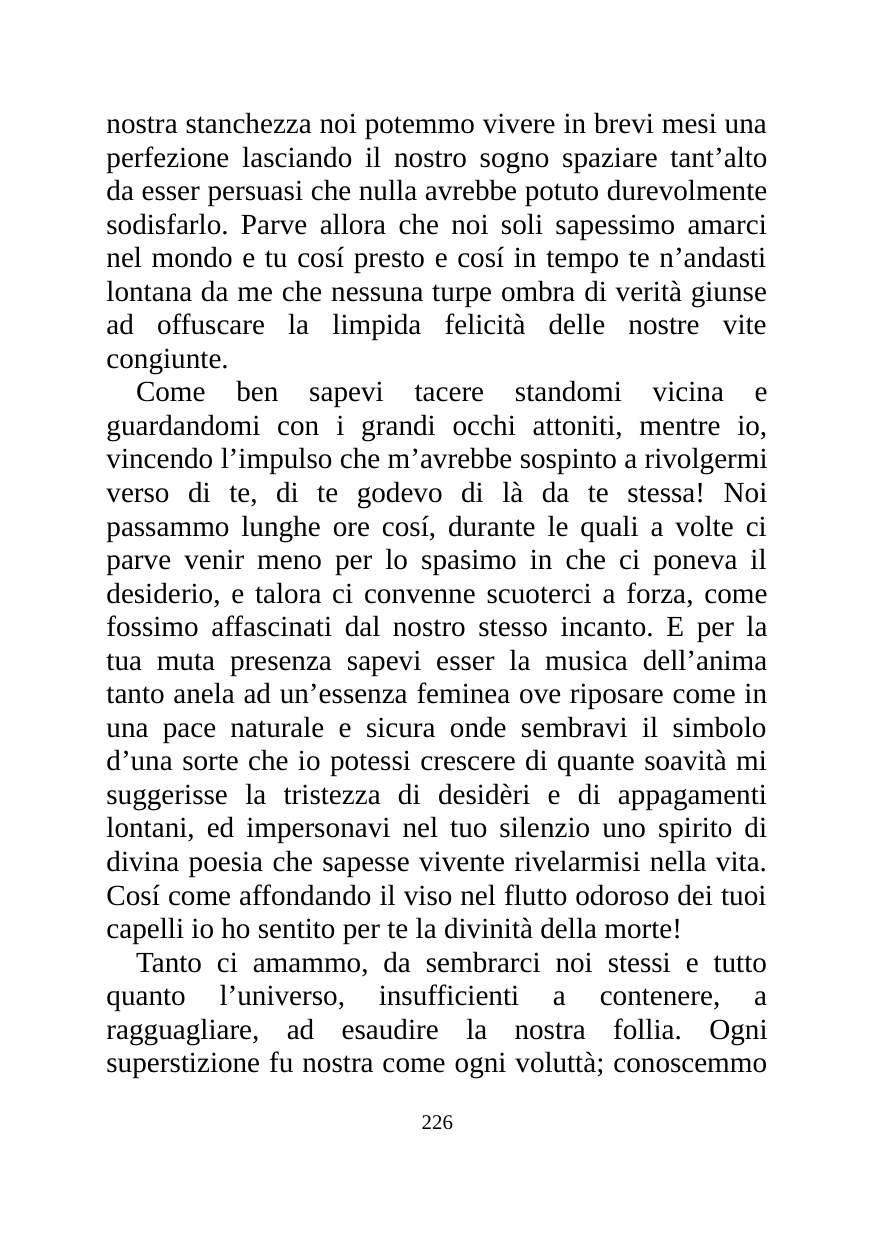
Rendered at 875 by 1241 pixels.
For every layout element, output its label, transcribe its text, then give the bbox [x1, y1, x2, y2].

text nostra stanchezza noi potemmo vivere in brevi mesi una perfezione lasciando il nostro sogno spaziare tant’alto da esser persuasi che nulla avrebbe potuto durevolmente sodisfarlo. Parve allora che noi soli sapessimo amarci nel mondo e tu cosí presto e cosí in tempo te n’andasti lontana da me che nessuna turpe ombra di verità giunse ad offuscare la limpida felicità delle nostre vite congiunte. [106, 106, 768, 374]
text Come ben sapevi tacere standomi vicina e guardandomi con i grandi occhi attoniti, mentre io, vincendo l’impulso che m’avrebbe sospinto a rivolgermi verso di te, di te godevo di là da te stessa! Noi passammo lunghe ore cosí, durante le quali a volte ci parve venir meno per lo spasimo in che ci poneva il desiderio, e talora ci convenne scuoterci a forza, come fossimo affascinati dal nostro stesso incanto. E per la tua muta presenza sapevi esser la musica dell’anima tanto anela ad un’essenza feminea ove riposare come in una pace naturale e sicura onde sembravi il simbolo d’una sorte che io potessi crescere di quante soavità mi suggerisse la tristezza di desidèri e di appagamenti lontani, ed impersonavi nel tuo silenzio uno spirito di divina poesia che sapesse vivente rivelarmisi nella vita. Cosí come affondando il viso nel flutto odoroso dei tuoi capelli io ho sentito per te la divinità della morte! [106, 374, 768, 945]
text Tanto ci amammo, da sembrarci noi stessi e tutto quanto l’universo, insufficienti a contenere, a ragguagliare, ad esaudire la nostra follia. Ogni superstizione fu nostra come ogni voluttà; conoscemmo [106, 945, 768, 1079]
